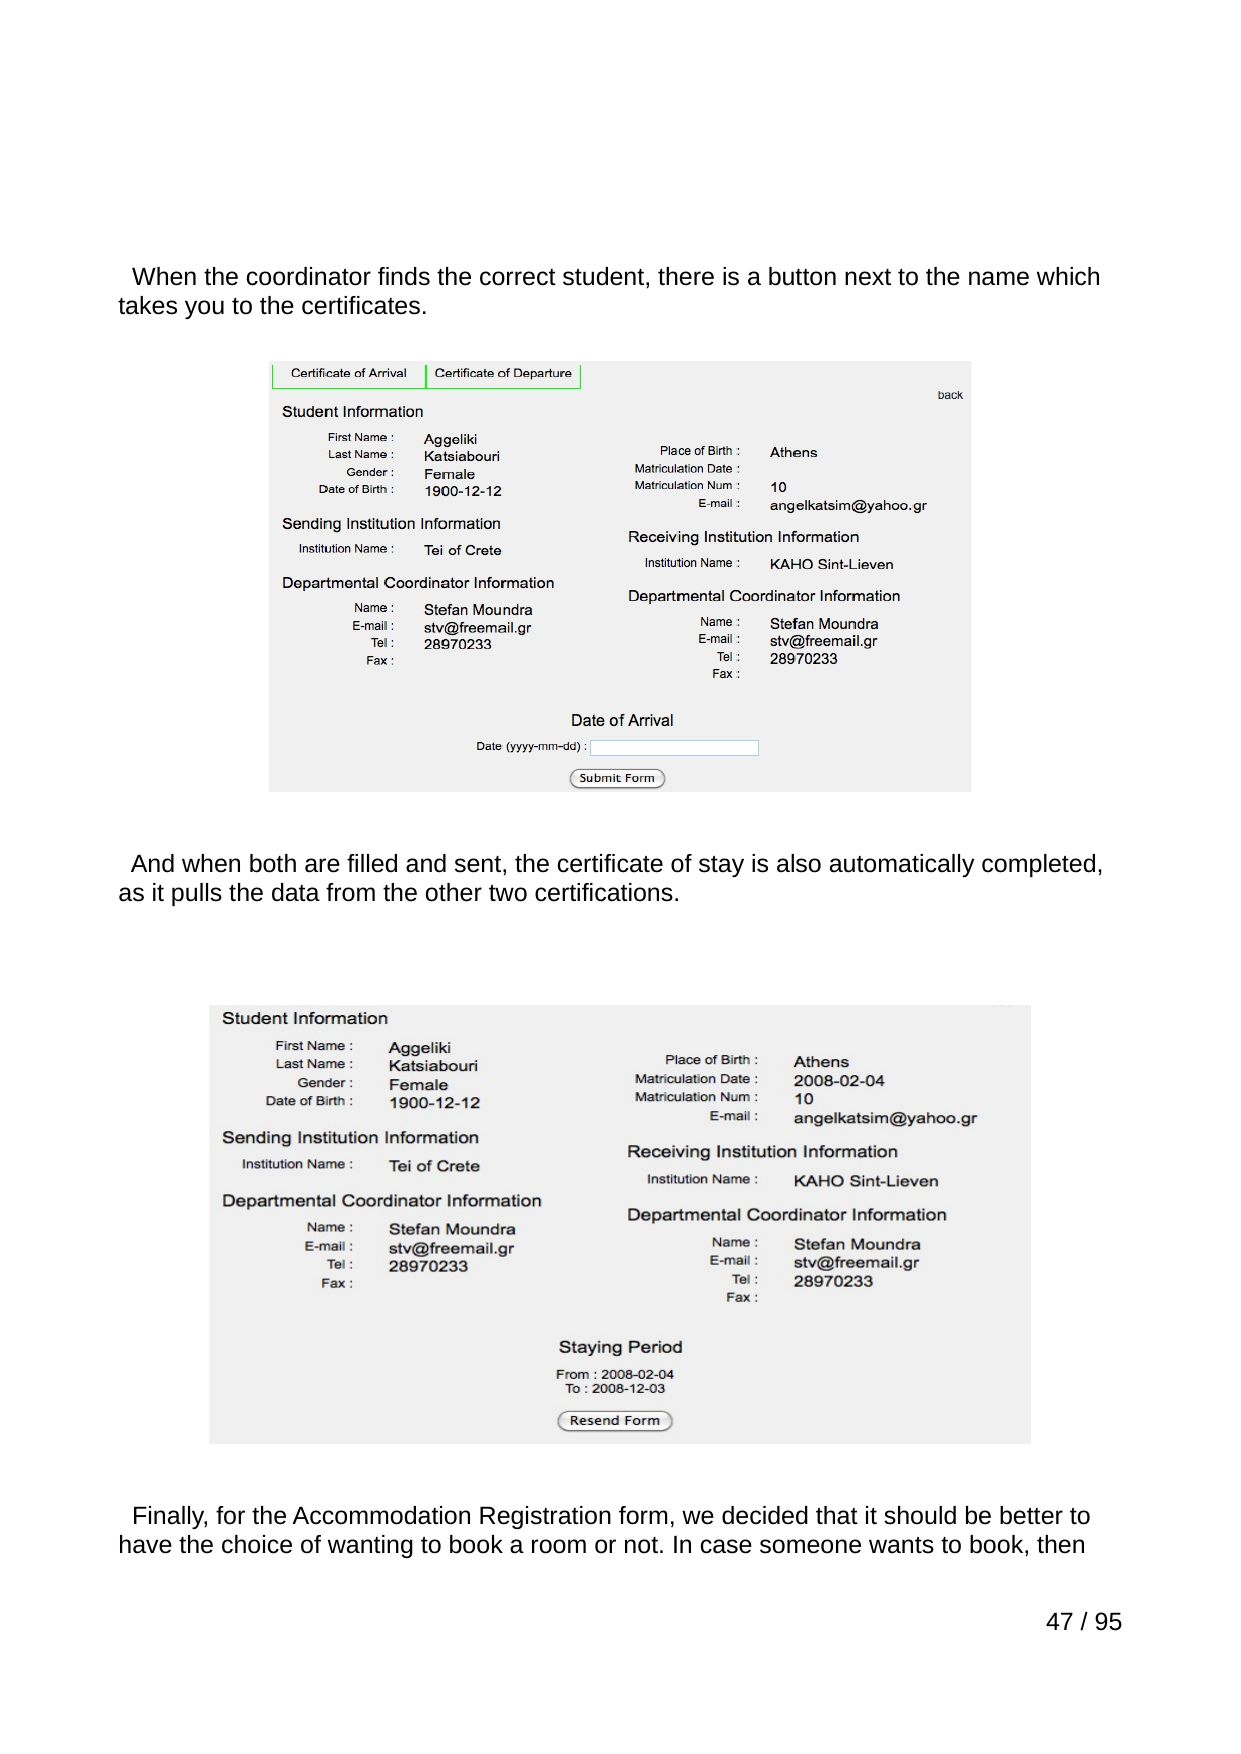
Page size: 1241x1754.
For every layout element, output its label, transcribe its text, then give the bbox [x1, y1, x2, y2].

text When the coordinator finds the correct student, there is a button next to the name which takes you to the certificates. [118, 262, 1122, 319]
text Finally, for the Accommodation Registration form, we decided that it should be better to have the choice of wanting to book a room or not. In case someone wants to book, then [118, 1501, 1122, 1558]
picture [268, 361, 972, 792]
text And when both are filled and sent, the certificate of stay is also automatically completed, as it pulls the data from the other two certifications. [118, 849, 1122, 907]
picture [209, 1005, 1031, 1444]
